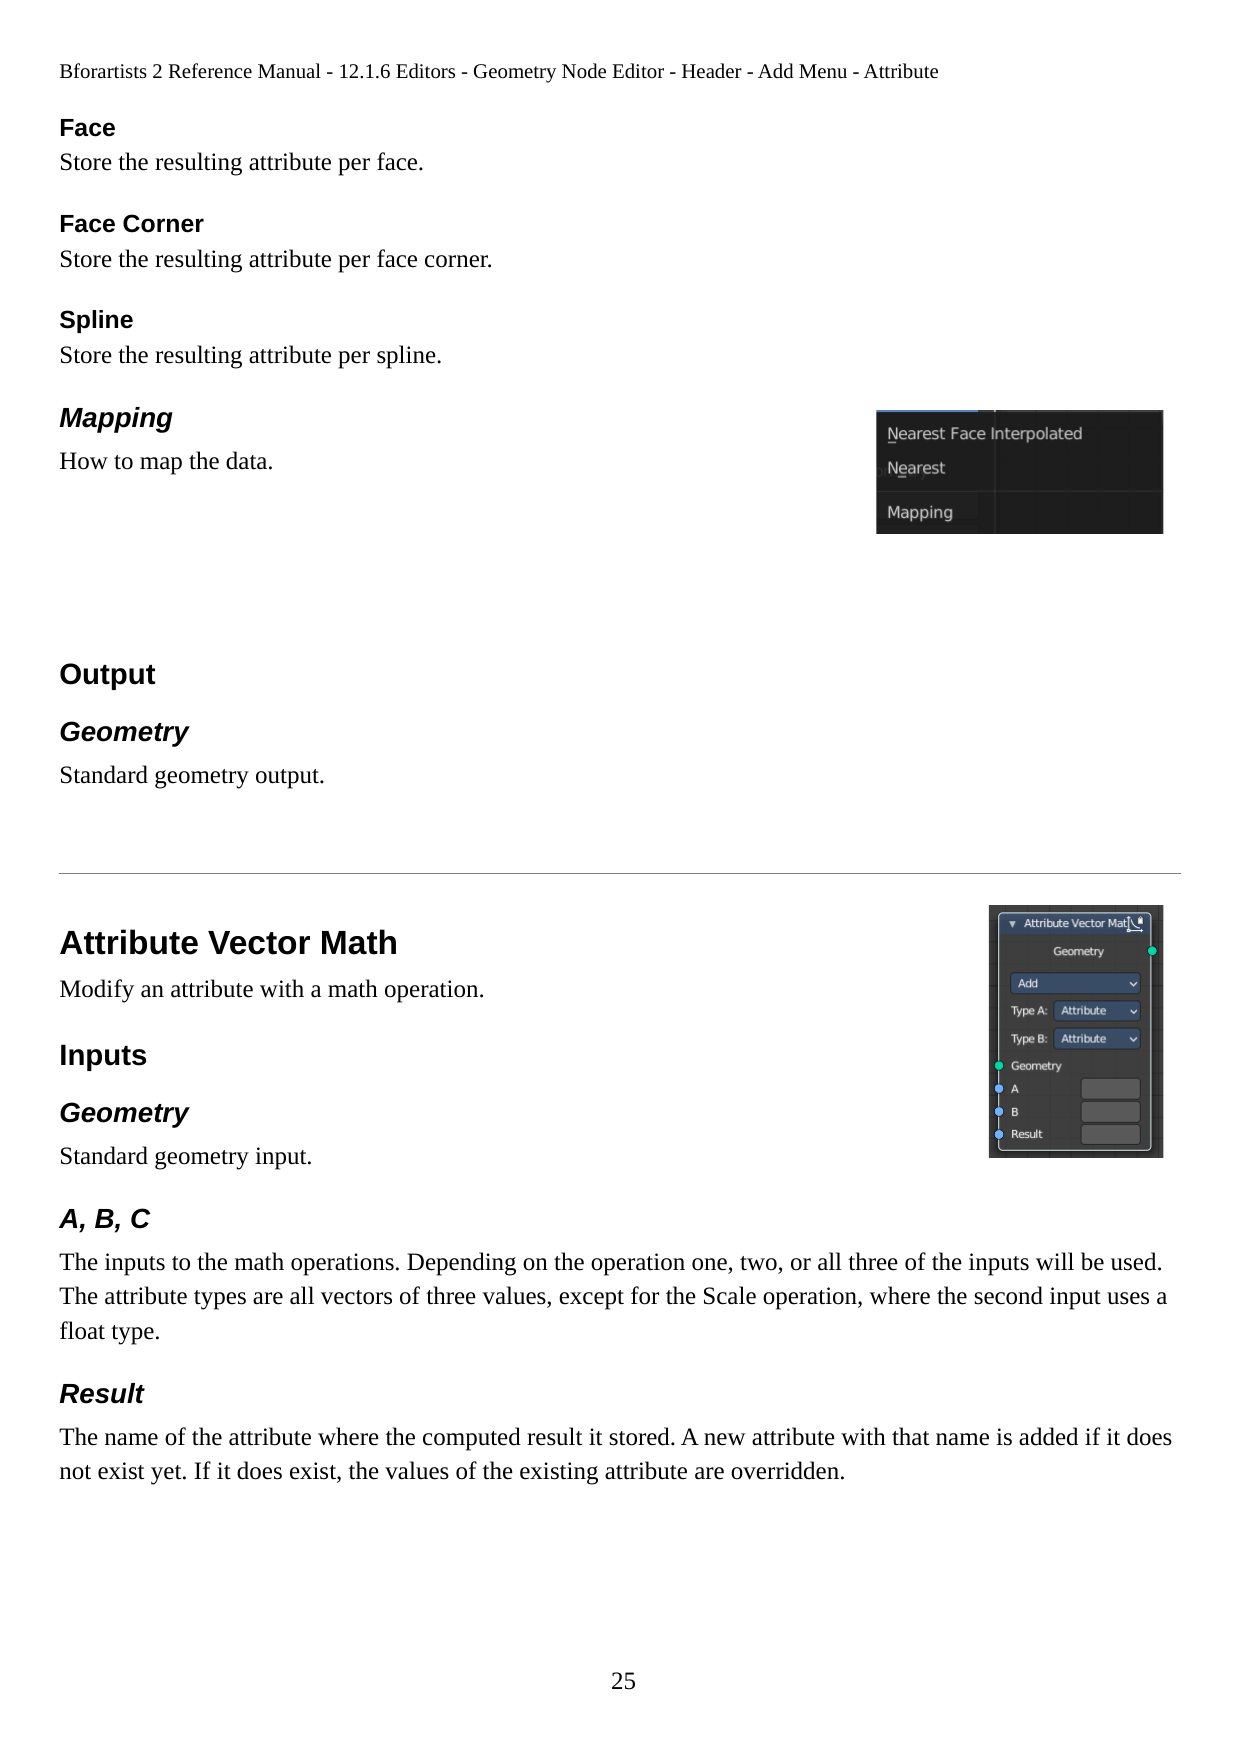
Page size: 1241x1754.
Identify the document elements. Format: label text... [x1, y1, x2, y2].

text Modify an attribute with a math operation. [59, 974, 988, 1003]
subtitle [1164, 1097, 1181, 1128]
text Standard geometry input. [59, 1141, 1181, 1170]
text Store the resulting attribute per face. [59, 147, 1181, 176]
text Standard geometry output. [59, 760, 1181, 789]
picture [876, 410, 1164, 534]
subtitle Spline [59, 305, 1181, 334]
subtitle [1164, 923, 1181, 962]
subtitle Face [59, 113, 1181, 141]
subtitle Output [59, 657, 1181, 691]
subtitle Attribute Vector Math [59, 923, 988, 962]
subtitle Face Corner [59, 209, 1181, 237]
picture [988, 905, 1164, 1158]
text Store the resulting attribute per spline. [59, 340, 1181, 369]
subtitle Result [59, 1377, 1181, 1409]
text [1164, 446, 1181, 475]
text The inputs to the math operations. Depending on the operation one, two, or all three of the inputs will be used. The attribute types are all vectors of three values, except for the Scale operation, where the second input uses a float type. [59, 1247, 1181, 1345]
text Store the resulting attribute per face corner. [59, 244, 1181, 272]
text The name of the attribute where the computed result it stored. A new attribute with that name is added if it does not exist yet. If it does exist, the values of the existing attribute are overridden. [59, 1422, 1181, 1485]
subtitle Mapping [59, 402, 1181, 433]
subtitle Geometry [59, 716, 1181, 747]
subtitle A, B, C [59, 1203, 1181, 1234]
subtitle Inputs [59, 1038, 988, 1072]
subtitle Geometry [59, 1097, 988, 1128]
text How to map the data. [59, 446, 876, 475]
subtitle [1164, 1038, 1181, 1072]
